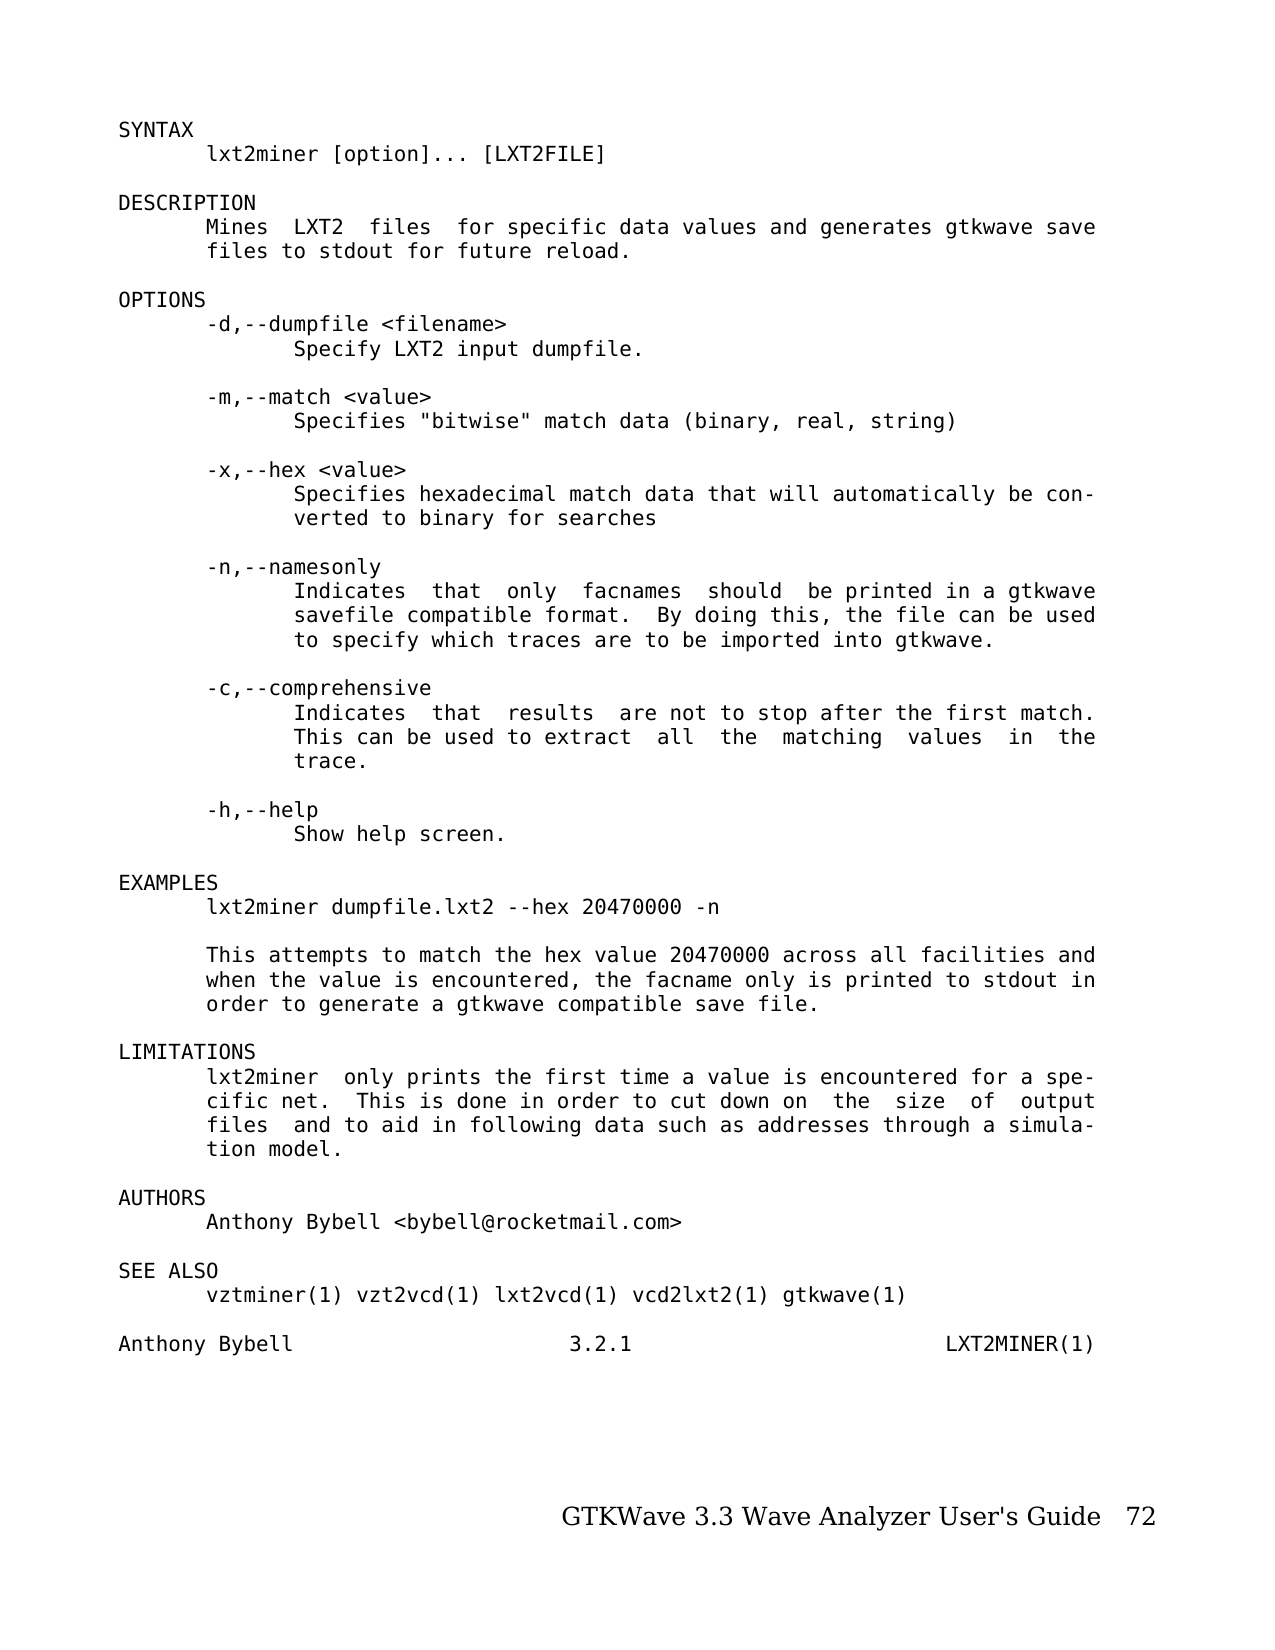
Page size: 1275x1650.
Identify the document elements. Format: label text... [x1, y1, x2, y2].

text when the value is encountered, the facname only is printed to stdout in [118, 968, 1157, 992]
text files to stdout for future reload. [118, 239, 1157, 264]
text -h,--help [118, 798, 1157, 822]
text SYNTAX [118, 118, 1157, 142]
text Specify LXT2 input dumpfile. [118, 337, 1157, 361]
text lxt2miner [option]... [LXT2FILE] [118, 142, 1157, 167]
text AUTHORS [118, 1186, 1157, 1210]
text EXAMPLES [118, 871, 1157, 895]
text -c,--comprehensive [118, 676, 1157, 701]
text -n,--namesonly [118, 555, 1157, 579]
text -d,--dumpfile <filename> [118, 312, 1157, 337]
text Indicates that only facnames should be printed in a gtkwave [118, 579, 1157, 603]
text order to generate a gtkwave compatible save file. [118, 992, 1157, 1016]
text trace. [118, 749, 1157, 773]
text DESCRIPTION [118, 191, 1157, 215]
text This can be used to extract all the matching values in the [118, 725, 1157, 749]
text files and to aid in following data such as addresses through a simula- [118, 1113, 1157, 1137]
text LIMITATIONS [118, 1040, 1157, 1065]
text Specifies hexadecimal match data that will automatically be con- [118, 482, 1157, 506]
text Mines LXT2 files for specific data values and generates gtkwave save [118, 215, 1157, 239]
text Anthony Bybell 3.2.1 LXT2MINER(1) [118, 1332, 1157, 1356]
text -x,--hex <value> [118, 458, 1157, 482]
text Specifies "bitwise" match data (binary, real, string) [118, 409, 1157, 434]
text lxt2miner dumpfile.lxt2 --hex 20470000 -n [118, 895, 1157, 919]
text vztminer(1) vzt2vcd(1) lxt2vcd(1) vcd2lxt2(1) gtkwave(1) [118, 1283, 1157, 1307]
text This attempts to match the hex value 20470000 across all facilities and [118, 943, 1157, 968]
text OPTIONS [118, 288, 1157, 312]
text verted to binary for searches [118, 506, 1157, 531]
text cific net. This is done in order to cut down on the size of output [118, 1089, 1157, 1113]
text lxt2miner only prints the first time a value is encountered for a spe- [118, 1065, 1157, 1089]
text Indicates that results are not to stop after the first match. [118, 701, 1157, 725]
text savefile compatible format. By doing this, the file can be used [118, 603, 1157, 628]
text SEE ALSO [118, 1259, 1157, 1283]
text -m,--match <value> [118, 385, 1157, 409]
text to specify which traces are to be imported into gtkwave. [118, 628, 1157, 652]
text Anthony Bybell <bybell@rocketmail.com> [118, 1210, 1157, 1234]
text Show help screen. [118, 822, 1157, 846]
text tion model. [118, 1137, 1157, 1162]
